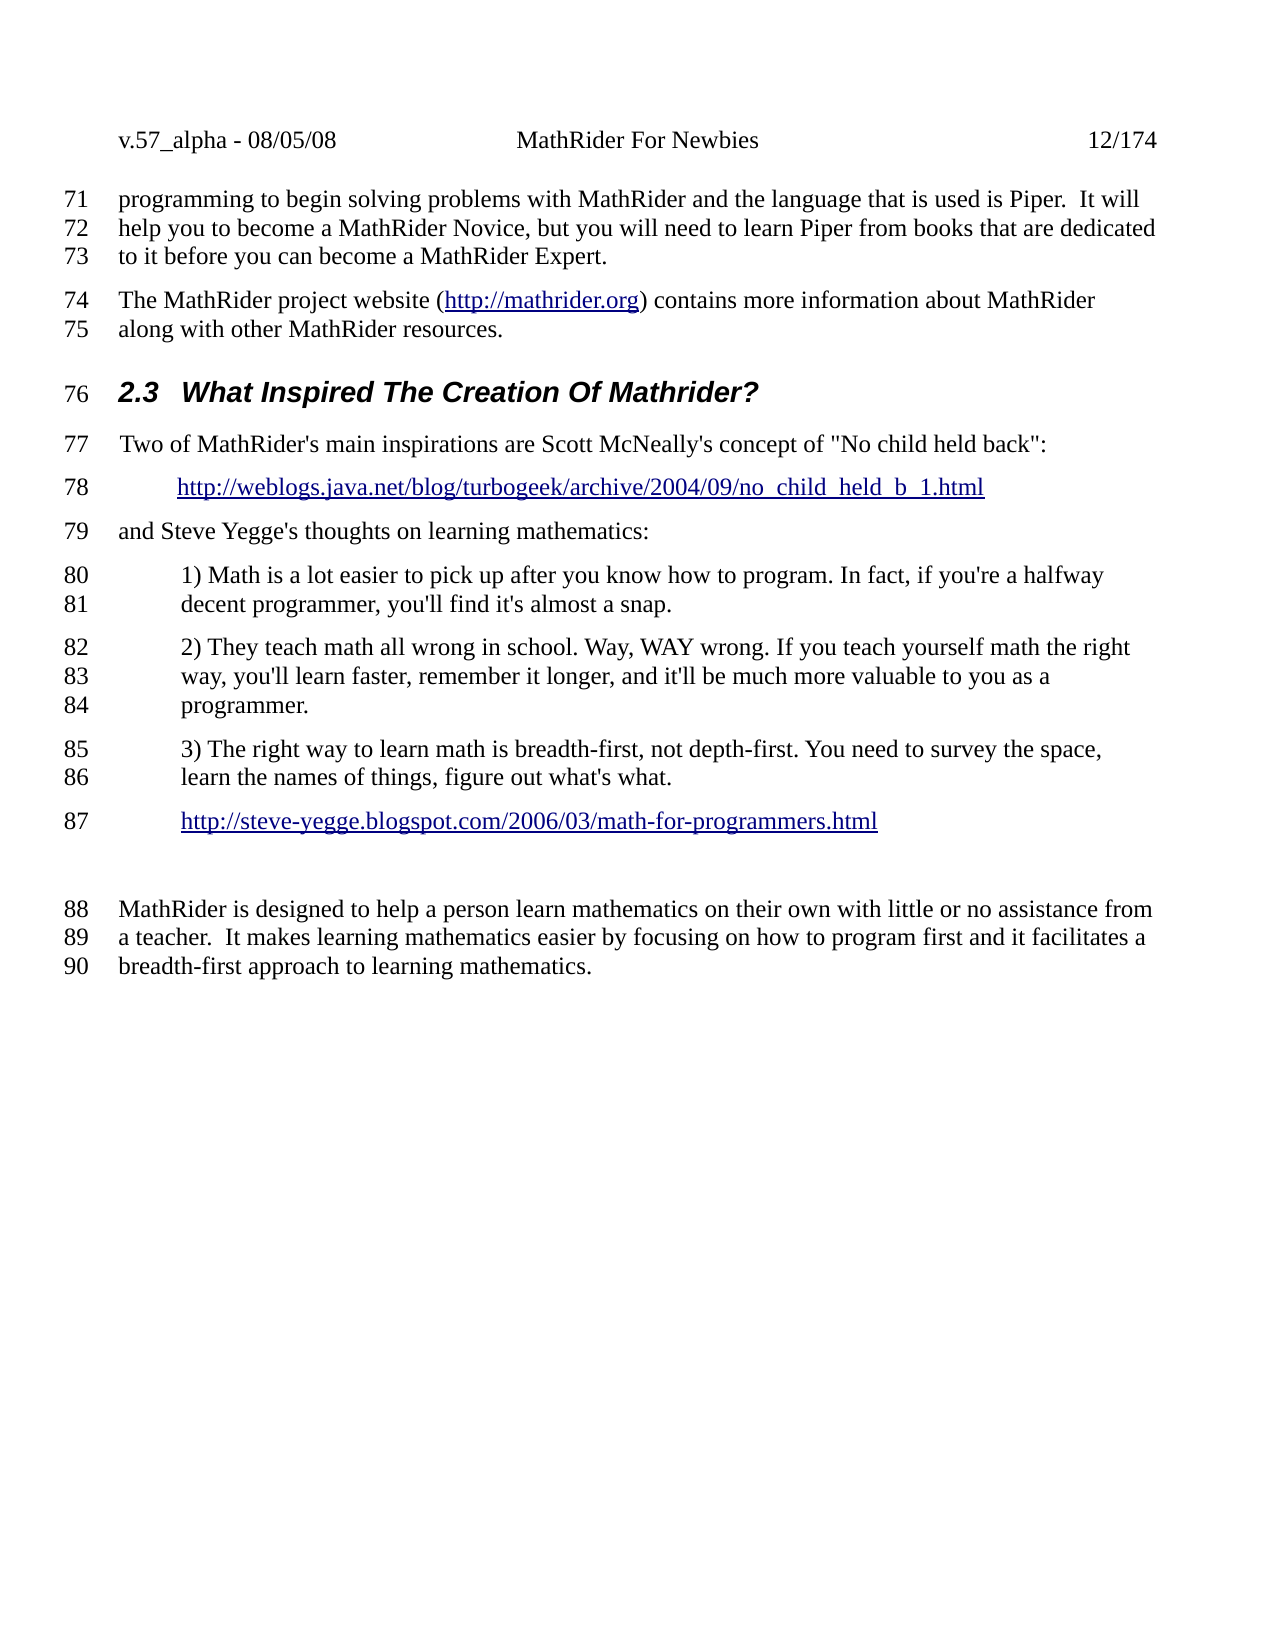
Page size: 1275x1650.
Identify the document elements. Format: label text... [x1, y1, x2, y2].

text http://weblogs.java.net/blog/turbogeek/archive/2004/09/no_child_held_b_1.html [177, 472, 1157, 501]
text Two of MathRider's main inspirations are Scott McNeally's concept of "No child held back": [119, 429, 1157, 457]
text The MathRider project website (http://mathrider.org) contains more information about MathRider along with other MathRider resources. [118, 285, 1157, 343]
text programming to begin solving problems with MathRider and the language that is used is Piper. It will help you to become a MathRider Novice, but you will need to learn Piper from books that are dedicated to it before you can become a MathRider Expert. [118, 184, 1157, 270]
text http://steve-yegge.blogspot.com/2006/03/math-for-programmers.html [181, 806, 1157, 835]
text 2) They teach math all wrong in school. Way, WAY wrong. If you teach yourself math the right way, you'll learn faster, remember it longer, and it'll be much more valuable to you as a programmer. [181, 632, 1157, 719]
subtitle What Inspired The Creation Of Mathrider? [118, 375, 1157, 409]
text 1) Math is a lot easier to pick up after you know how to program. In fact, if you're a halfway decent programmer, you'll find it's almost a snap. [181, 560, 1157, 617]
text 3) The right way to learn math is breadth-first, not depth-first. You need to survey the space, learn the names of things, figure out what's what. [181, 734, 1157, 791]
text and Steve Yegge's thoughts on learning mathematics: [118, 516, 1157, 545]
text MathRider is designed to help a person learn mathematics on their own with little or no assistance from a teacher. It makes learning mathematics easier by focusing on how to program first and it facilitates a breadth-first approach to learning mathematics. [118, 894, 1157, 980]
